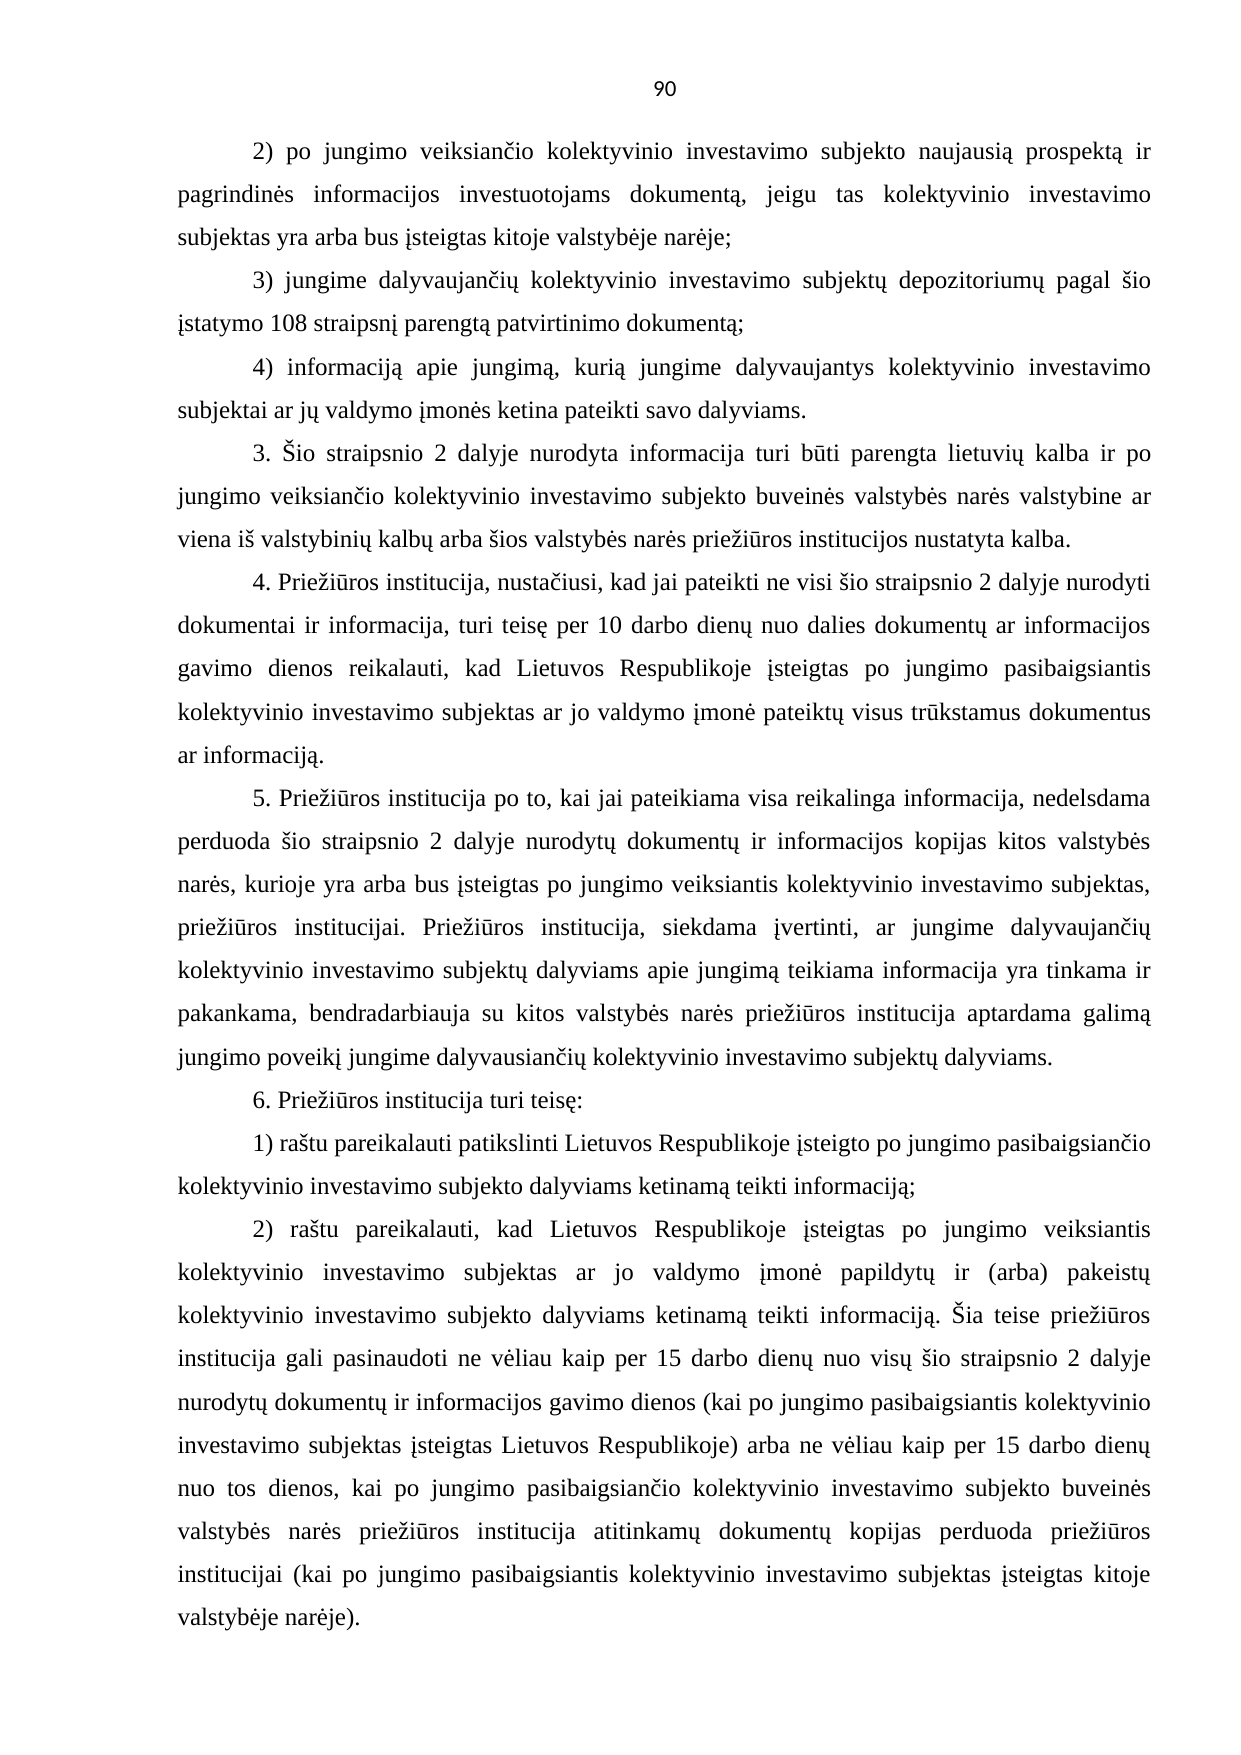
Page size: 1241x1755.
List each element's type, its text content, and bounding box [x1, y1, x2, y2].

text 3. Šio straipsnio 2 dalyje nurodyta informacija turi būti parengta lietuvių kalba ir po jungimo veiksiančio kolektyvinio investavimo subjekto buveinės valstybės narės valstybine ar viena iš valstybinių kalbų arba šios valstybės narės priežiūros institucijos nustatyta kalba. [177, 438, 1152, 553]
text 5. Priežiūros institucija po to, kai jai pateikiama visa reikalinga informacija, nedelsdama perduoda šio straipsnio 2 dalyje nurodytų dokumentų ir informacijos kopijas kitos valstybės narės, kurioje yra arba bus įsteigtas po jungimo veiksiantis kolektyvinio investavimo subjektas, priežiūros institucijai. Priežiūros institucija, siekdama įvertinti, ar jungime dalyvaujančių kolektyvinio investavimo subjektų dalyviams apie jungimą teikiama informacija yra tinkama ir pakankama, bendradarbiauja su kitos valstybės narės priežiūros institucija aptardama galimą jungimo poveikį jungime dalyvausiančių kolektyvinio investavimo subjektų dalyviams. [177, 783, 1152, 1070]
text 4) informaciją apie jungimą, kurią jungime dalyvaujantys kolektyvinio investavimo subjektai ar jų valdymo įmonės ketina pateikti savo dalyviams. [177, 352, 1152, 423]
text 2) raštu pareikalauti, kad Lietuvos Respublikoje įsteigtas po jungimo veiksiantis kolektyvinio investavimo subjektas ar jo valdymo įmonė papildytų ir (arba) pakeistų kolektyvinio investavimo subjekto dalyviams ketinamą teikti informaciją. Šia teise priežiūros institucija gali pasinaudoti ne vėliau kaip per 15 darbo dienų nuo visų šio straipsnio 2 dalyje nurodytų dokumentų ir informacijos gavimo dienos (kai po jungimo pasibaigsiantis kolektyvinio investavimo subjektas įsteigtas Lietuvos Respublikoje) arba ne vėliau kaip per 15 darbo dienų nuo tos dienos, kai po jungimo pasibaigsiančio kolektyvinio investavimo subjekto buveinės valstybės narės priežiūros institucija atitinkamų dokumentų kopijas perduoda priežiūros institucijai (kai po jungimo pasibaigsiantis kolektyvinio investavimo subjektas įsteigtas kitoje valstybėje narėje). [177, 1214, 1152, 1631]
text 1) raštu pareikalauti patikslinti Lietuvos Respublikoje įsteigto po jungimo pasibaigsiančio kolektyvinio investavimo subjekto dalyviams ketinamą teikti informaciją; [177, 1128, 1152, 1200]
text 3) jungime dalyvaujančių kolektyvinio investavimo subjektų depozitoriumų pagal šio įstatymo 108 straipsnį parengtą patvirtinimo dokumentą; [177, 265, 1152, 337]
text 6. Priežiūros institucija turi teisę: [177, 1085, 1152, 1113]
text 2) po jungimo veiksiančio kolektyvinio investavimo subjekto naujausią prospektą ir pagrindinės informacijos investuotojams dokumentą, jeigu tas kolektyvinio investavimo subjektas yra arba bus įsteigtas kitoje valstybėje narėje; [177, 136, 1152, 251]
text 4. Priežiūros institucija, nustačiusi, kad jai pateikti ne visi šio straipsnio 2 dalyje nurodyti dokumentai ir informacija, turi teisę per 10 darbo dienų nuo dalies dokumentų ar informacijos gavimo dienos reikalauti, kad Lietuvos Respublikoje įsteigtas po jungimo pasibaigsiantis kolektyvinio investavimo subjektas ar jo valdymo įmonė pateiktų visus trūkstamus dokumentus ar informaciją. [177, 567, 1152, 768]
